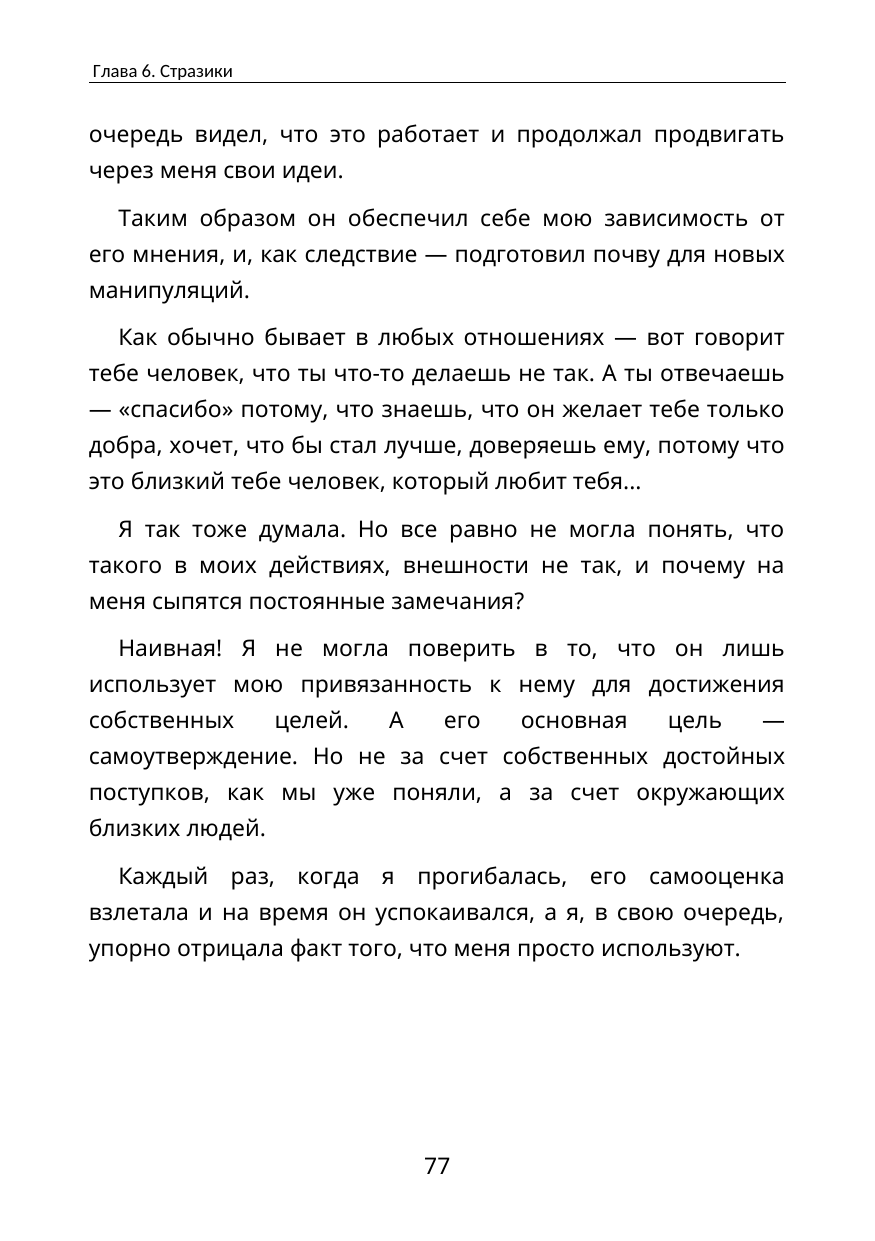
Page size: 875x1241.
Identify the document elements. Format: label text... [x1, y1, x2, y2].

text Таким образом он обеспечил себе мою зависимость от его мнения, и, как следствие — подготовил почву для новых манипуляций. [88, 202, 786, 305]
text очередь видел, что это работает и продолжал продвигать через меня свои идеи. [88, 118, 786, 185]
text Каждый раз, когда я прогибалась, его самооценка взлетала и на время он успокаивался, а я, в свою очередь, упорно отрицала факт того, что меня просто используют. [88, 860, 786, 963]
text Наивная! Я не могла поверить в то, что он лишь использует мою привязанность к нему для достижения собственных целей. А его основная цель — самоутверждение. Но не за счет собственных достойных поступков, как мы уже поняли, а за счет окружающих близких людей. [88, 632, 786, 843]
text Я так тоже думала. Но все равно не могла понять, что такого в моих действиях, внешности не так, и почему на меня сыпятся постоянные замечания? [88, 513, 786, 616]
text Как обычно бывает в любых отношениях — вот говорит тебе человек, что ты что-то делаешь не так. А ты отвечаешь — «спасибо» потому, что знаешь, что он желает тебе только добра, хочет, что бы стал лучше, доверяешь ему, потому что это близкий тебе человек, который любит тебя... [88, 321, 786, 496]
